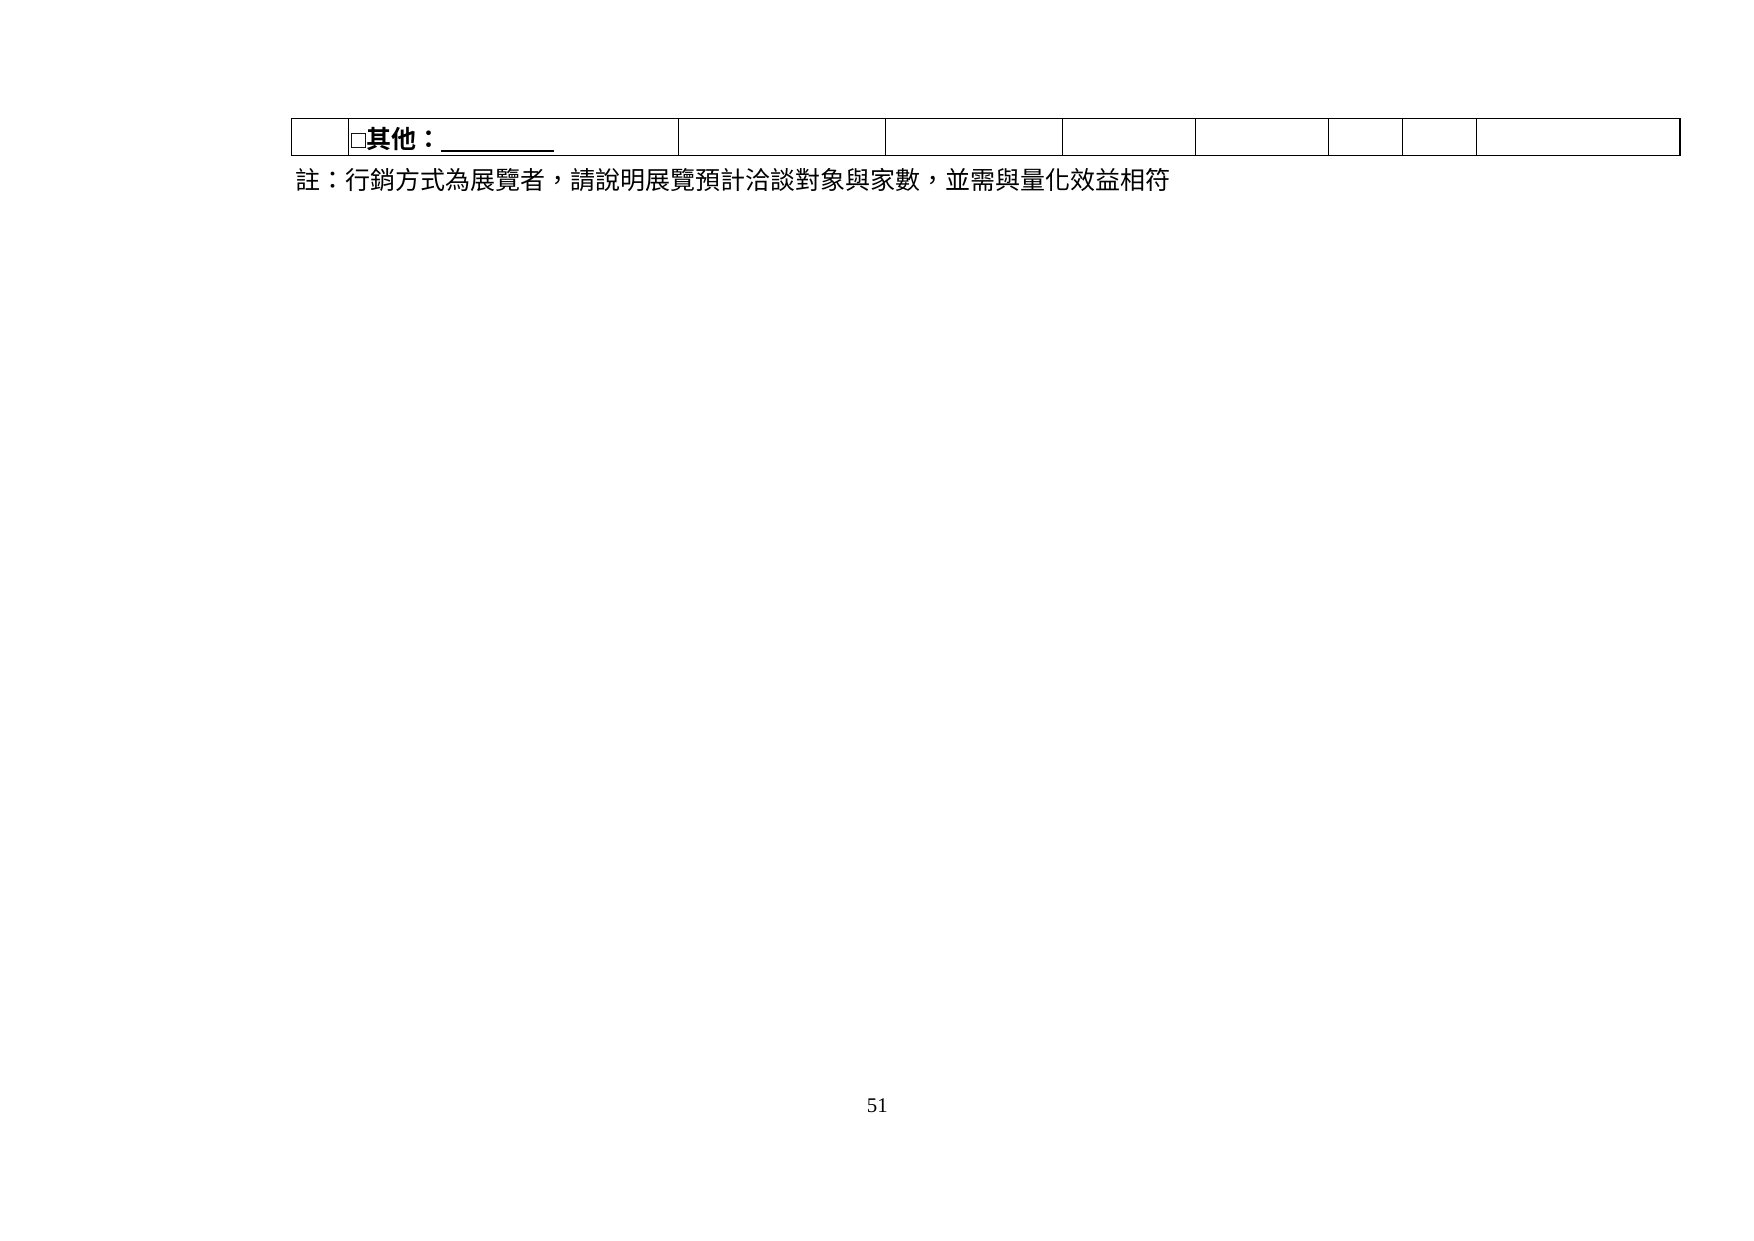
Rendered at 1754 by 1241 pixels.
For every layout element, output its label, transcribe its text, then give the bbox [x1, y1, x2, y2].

table_cell [1329, 119, 1402, 155]
table_cell [1196, 119, 1328, 155]
table_cell [292, 119, 348, 155]
table_cell [886, 119, 1062, 155]
table_cell □其他： [349, 119, 678, 155]
table_cell [1063, 119, 1195, 155]
table_cell [679, 119, 885, 155]
table_cell [1477, 119, 1679, 155]
table_cell [1403, 119, 1476, 155]
text 註：行銷方式為展覽者，請說明展覽預計洽談對象與家數，並需與量化效益相符 [118, 156, 1636, 198]
